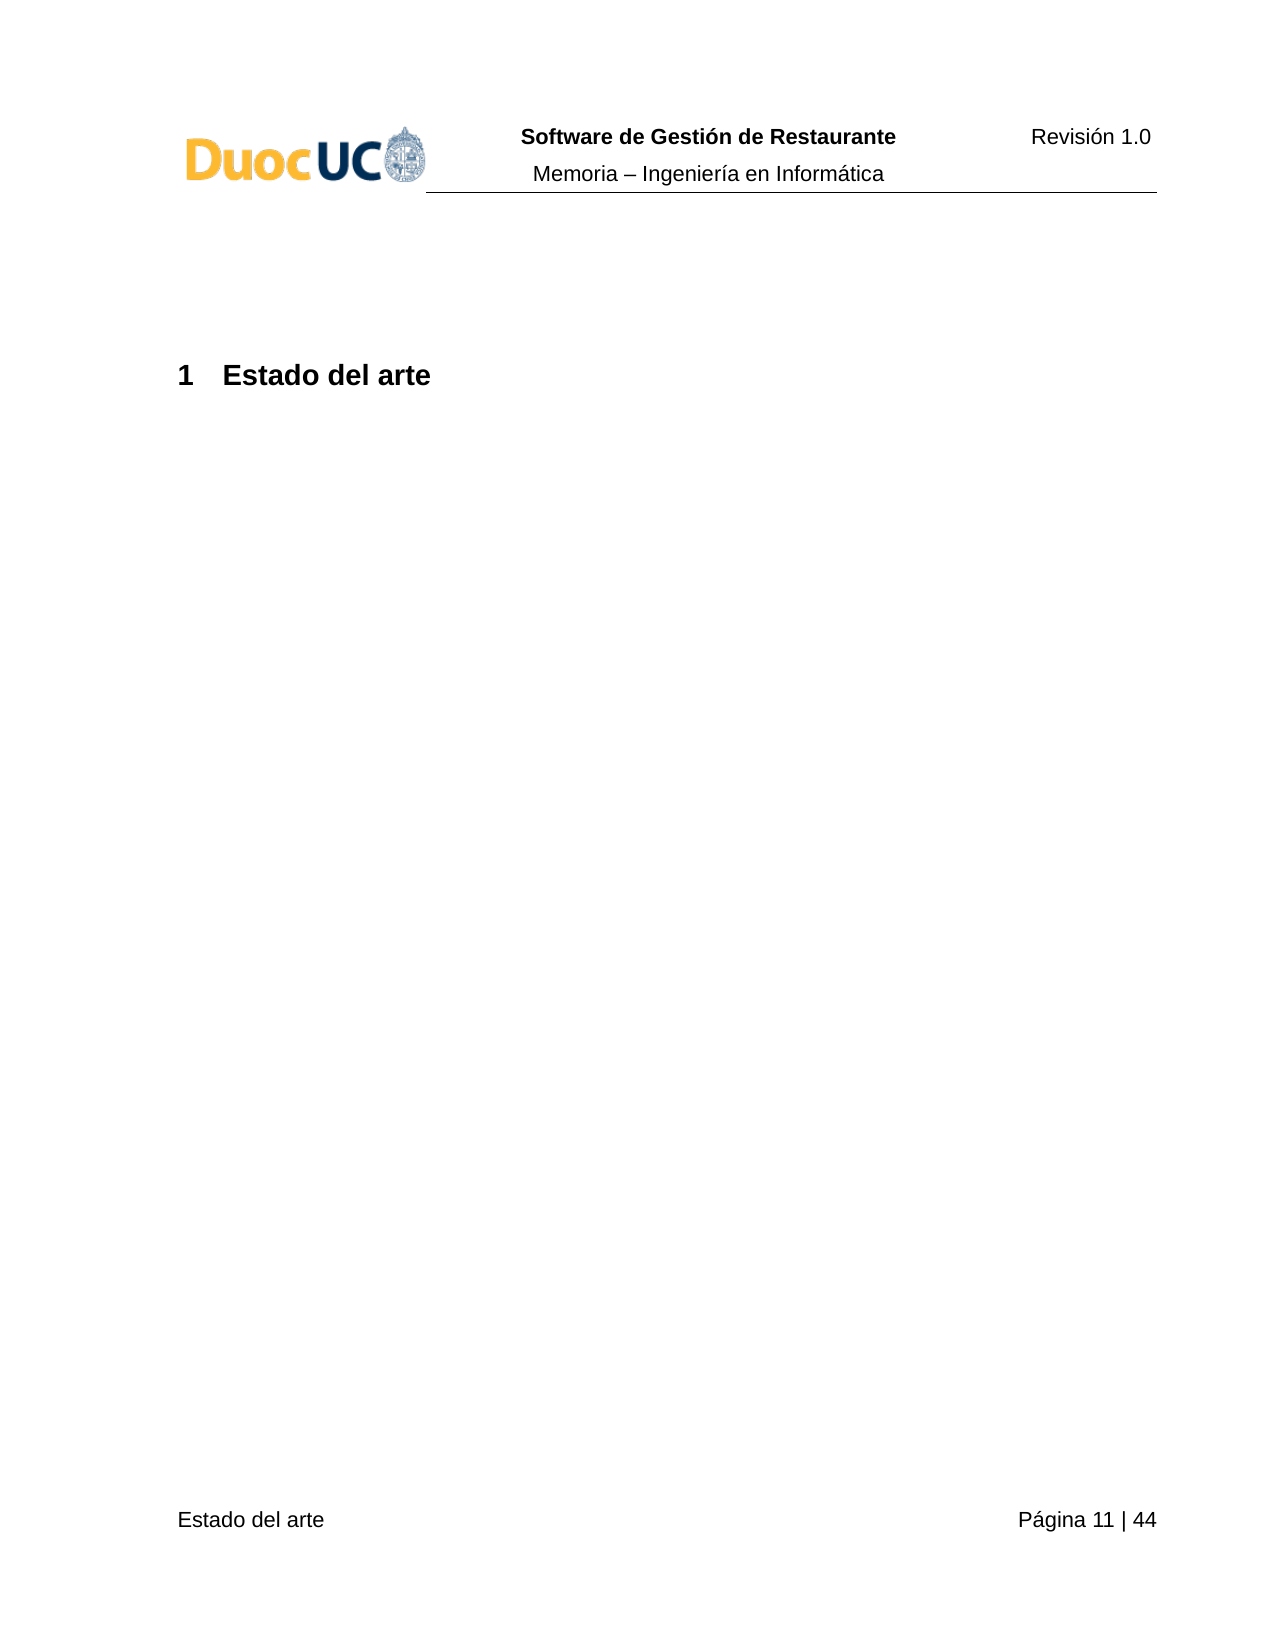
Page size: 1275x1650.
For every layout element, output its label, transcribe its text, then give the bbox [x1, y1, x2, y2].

picture [182, 123, 426, 187]
subtitle Estado del arte [177, 358, 1157, 392]
